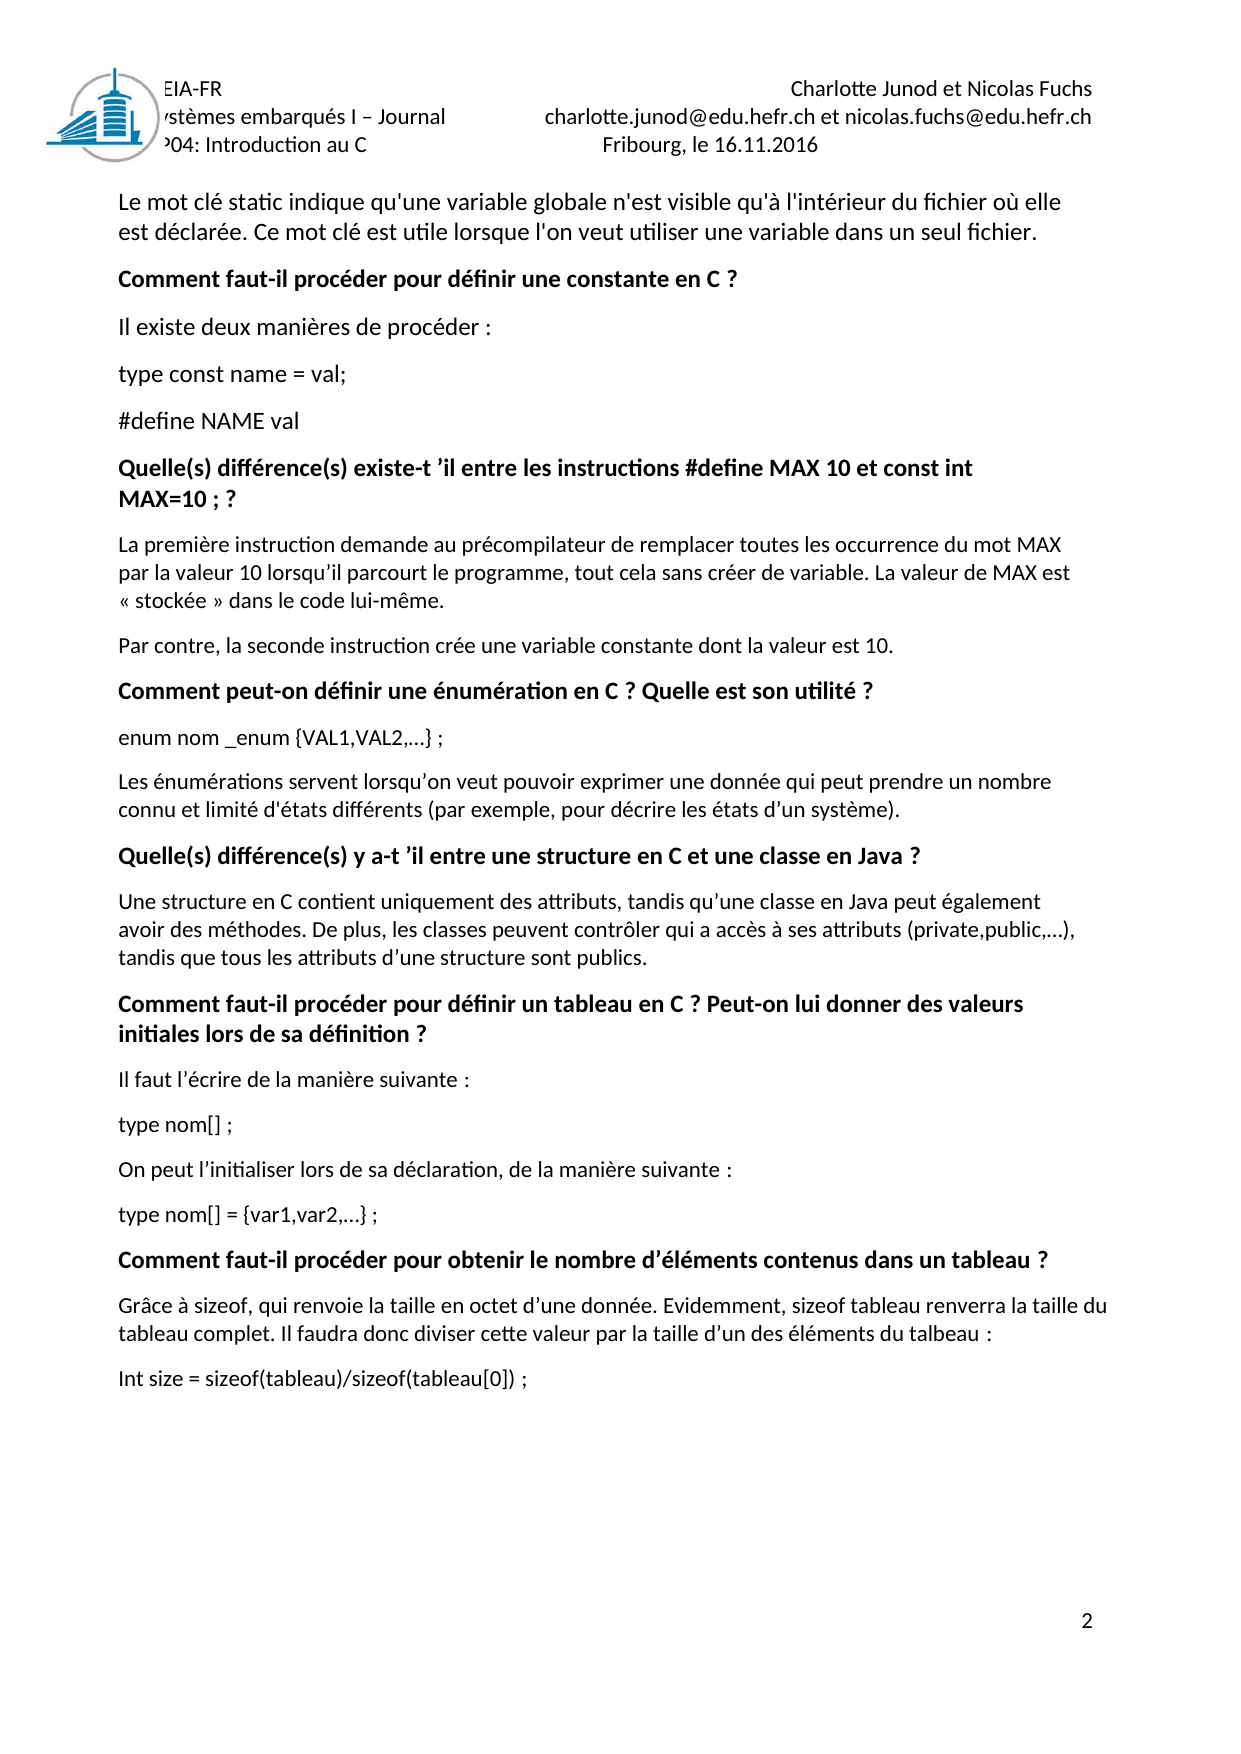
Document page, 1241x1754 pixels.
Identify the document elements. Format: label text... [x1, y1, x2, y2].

picture [43, 56, 166, 178]
text #define NAME val [118, 405, 1093, 436]
text Comment peut-on définir une énumération en C ? Quelle est son utilité ? [118, 675, 1093, 706]
text Les énumérations servent lorsqu’on veut pouvoir exprimer une donnée qui peut prendre un nombre connu et limité d'états différents (par exemple, pour décrire les états d’un système). [118, 767, 1093, 823]
text Il faut l’écrire de la manière suivante : [118, 1066, 1093, 1094]
text Par contre, la seconde instruction crée une variable constante dont la valeur est 10. [118, 631, 1093, 659]
text Quelle(s) différence(s) existe-t ’il entre les instructions #define MAX 10 et const int MAX=10 ; ? [118, 452, 1093, 513]
text type nom[] = {var1,var2,…} ; [118, 1200, 1093, 1228]
text Grâce à sizeof, qui renvoie la taille en octet d’une donnée. Evidemment, sizeof tableau renverra la taille du tableau complet. Il faudra donc diviser cette valeur par la taille d’un des éléments du talbeau : [118, 1292, 1122, 1348]
text Quelle(s) différence(s) y a-t ’il entre une structure en C et une classe en Java ? [118, 840, 1093, 871]
text enum nom _enum {VAL1,VAL2,…} ; [118, 723, 1093, 751]
text Le mot clé static indique qu'une variable globale n'est visible qu'à l'intérieur du fichier où elle est déclarée. Ce mot clé est utile lorsque l'on veut utiliser une variable dans un seul fichier. [118, 186, 1093, 247]
text Comment faut-il procéder pour définir une constante en C ? [118, 263, 1093, 294]
text La première instruction demande au précompilateur de remplacer toutes les occurrence du mot MAX par la valeur 10 lorsqu’il parcourt le programme, tout cela sans créer de variable. La valeur de MAX est « stockée » dans le code lui-même. [118, 530, 1093, 614]
text Comment faut-il procéder pour obtenir le nombre d’éléments contenus dans un tableau ? [118, 1244, 1093, 1275]
text Int size = sizeof(tableau)/sizeof(tableau[0]) ; [118, 1364, 1122, 1392]
text type nom[] ; [118, 1110, 1093, 1138]
text On peut l’initialiser lors de sa déclaration, de la manière suivante : [118, 1155, 1093, 1183]
text Une structure en C contient uniquement des attributs, tandis qu’une classe en Java peut également avoir des méthodes. De plus, les classes peuvent contrôler qui a accès à ses attributs (private,public,…), tandis que tous les attributs d’une structure sont publics. [118, 887, 1093, 971]
text Il existe deux manières de procéder : [118, 311, 1093, 341]
text type const name = val; [118, 358, 1093, 388]
text Comment faut-il procéder pour définir un tableau en C ? Peut-on lui donner des valeurs initiales lors de sa définition ? [118, 988, 1093, 1049]
